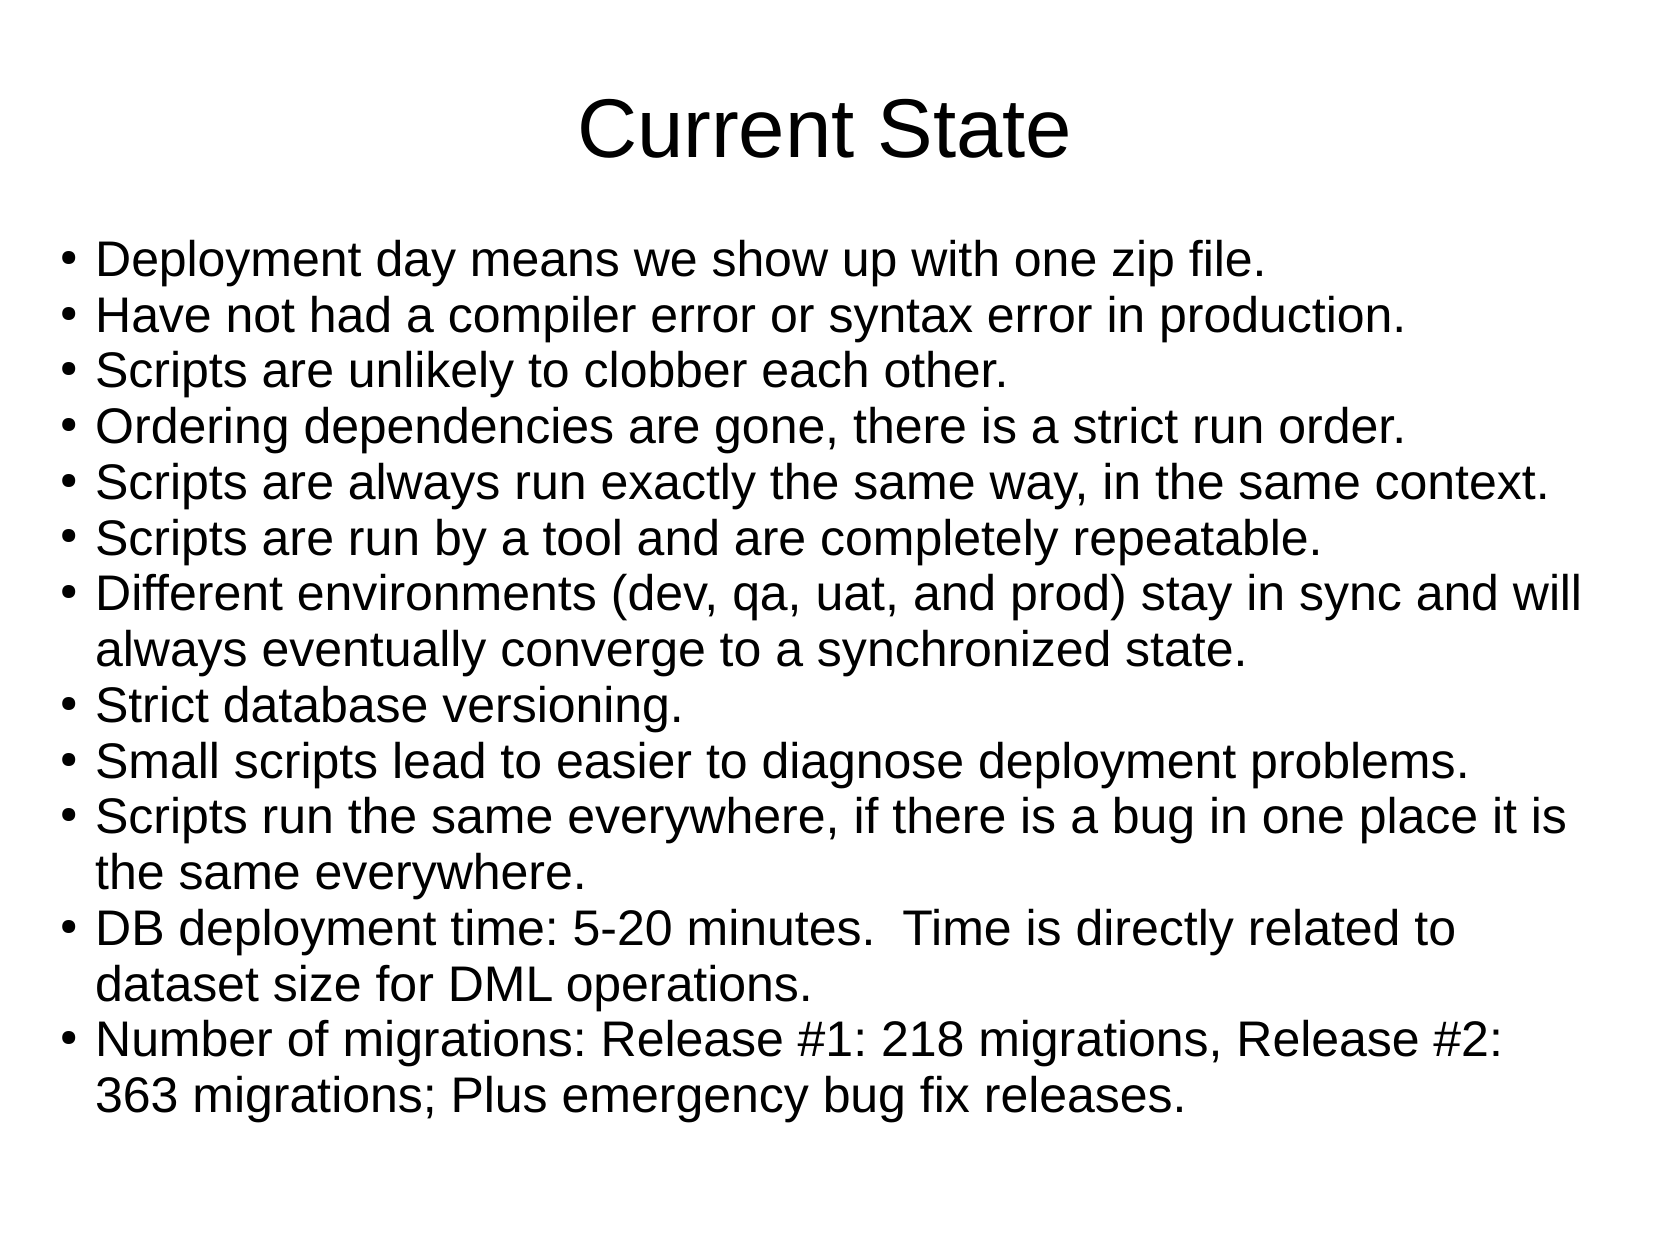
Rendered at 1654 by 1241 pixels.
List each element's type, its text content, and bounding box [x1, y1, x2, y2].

text_box Current State Deployment day means we show up with one zip file. Have not had a compiler error or syntax error in production. Scripts are unlikely to clobber each other. Ordering dependencies are gone, there is a strict run order. Scripts are always run exactly the same way, in the same context. Scripts are run by a tool and are completely repeatable. Different environments (dev, qa, uat, and prod) stay in sync and will always eventually converge to a synchronized state. Strict database versioning. Small scripts lead to easier to diagnose deployment problems. Scripts run the same everywhere, if there is a bug in one place it is the same everywhere. DB deployment time: 5-20 minutes. Time is directly related to dataset size for DML operations. Number of migrations: Release #1: 218 migrations, Release #2: 363 migrations; Plus emergency bug fix releases. [45, 75, 1606, 1171]
